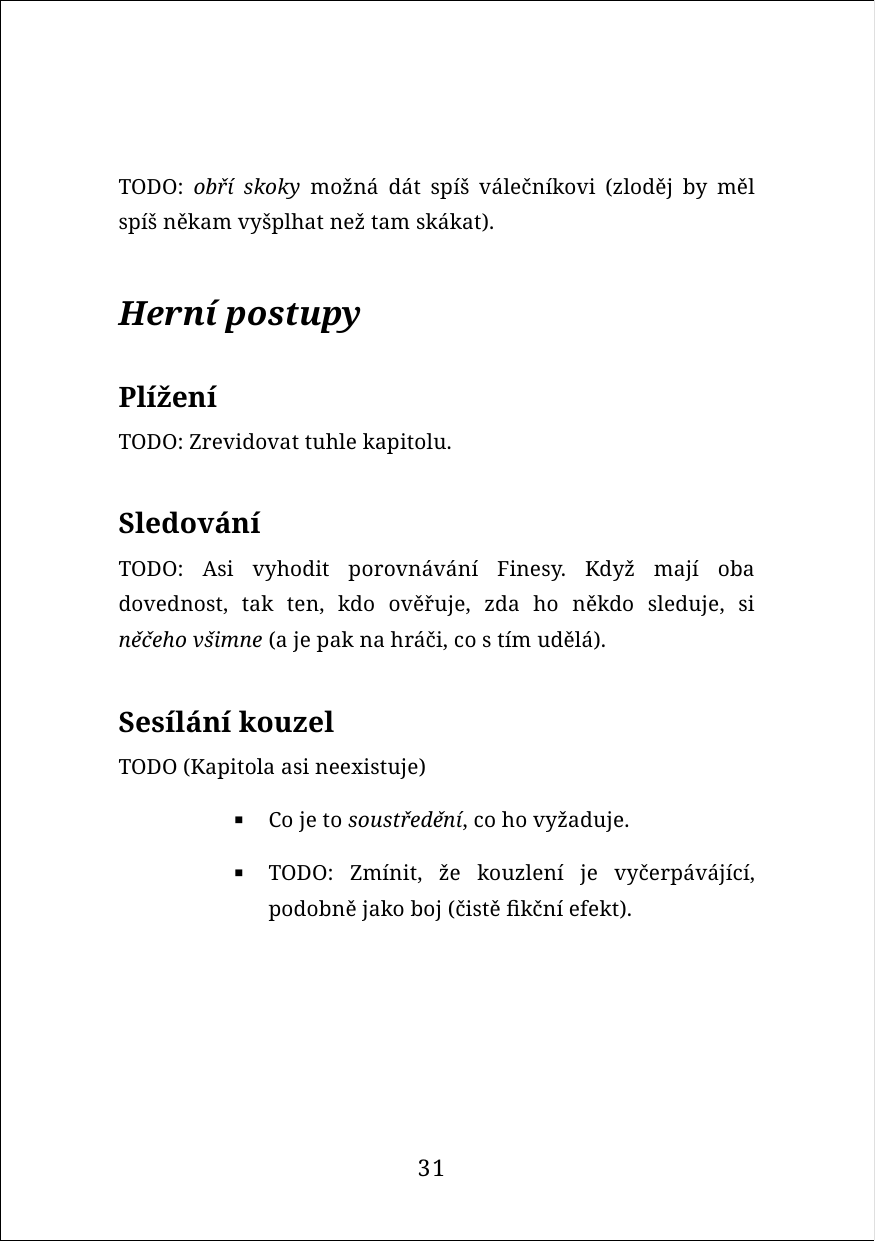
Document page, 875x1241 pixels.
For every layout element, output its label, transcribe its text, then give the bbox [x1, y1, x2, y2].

text TODO: obří skoky možná dát spíš válečníkovi (zloděj by měl spíš někam vyšplhat než tam skákat). [118, 172, 756, 236]
subtitle Sesílání kouzel [118, 702, 756, 740]
subtitle Plížení [118, 377, 756, 415]
text TODO (Kapitola asi neexistuje) [118, 752, 756, 780]
subtitle Herní postupy [118, 290, 756, 336]
text TODO: Asi vyhodit porovnávání Finesy. Když mají oba dovednost, tak ten, kdo ověřuje, zda ho někdo sleduje, si něčeho všimne (a je pak na hráči, co s tím udělá). [118, 554, 756, 653]
list TODO: Zmínit, že kouzlení je vyčerpávájící, podobně jako boj (čistě fikční efekt). [231, 858, 756, 922]
list Co je to soustředění, co ho vyžaduje. [231, 805, 756, 834]
subtitle Sledování [118, 504, 756, 542]
text TODO: Zrevidovat tuhle kapitolu. [118, 427, 756, 455]
